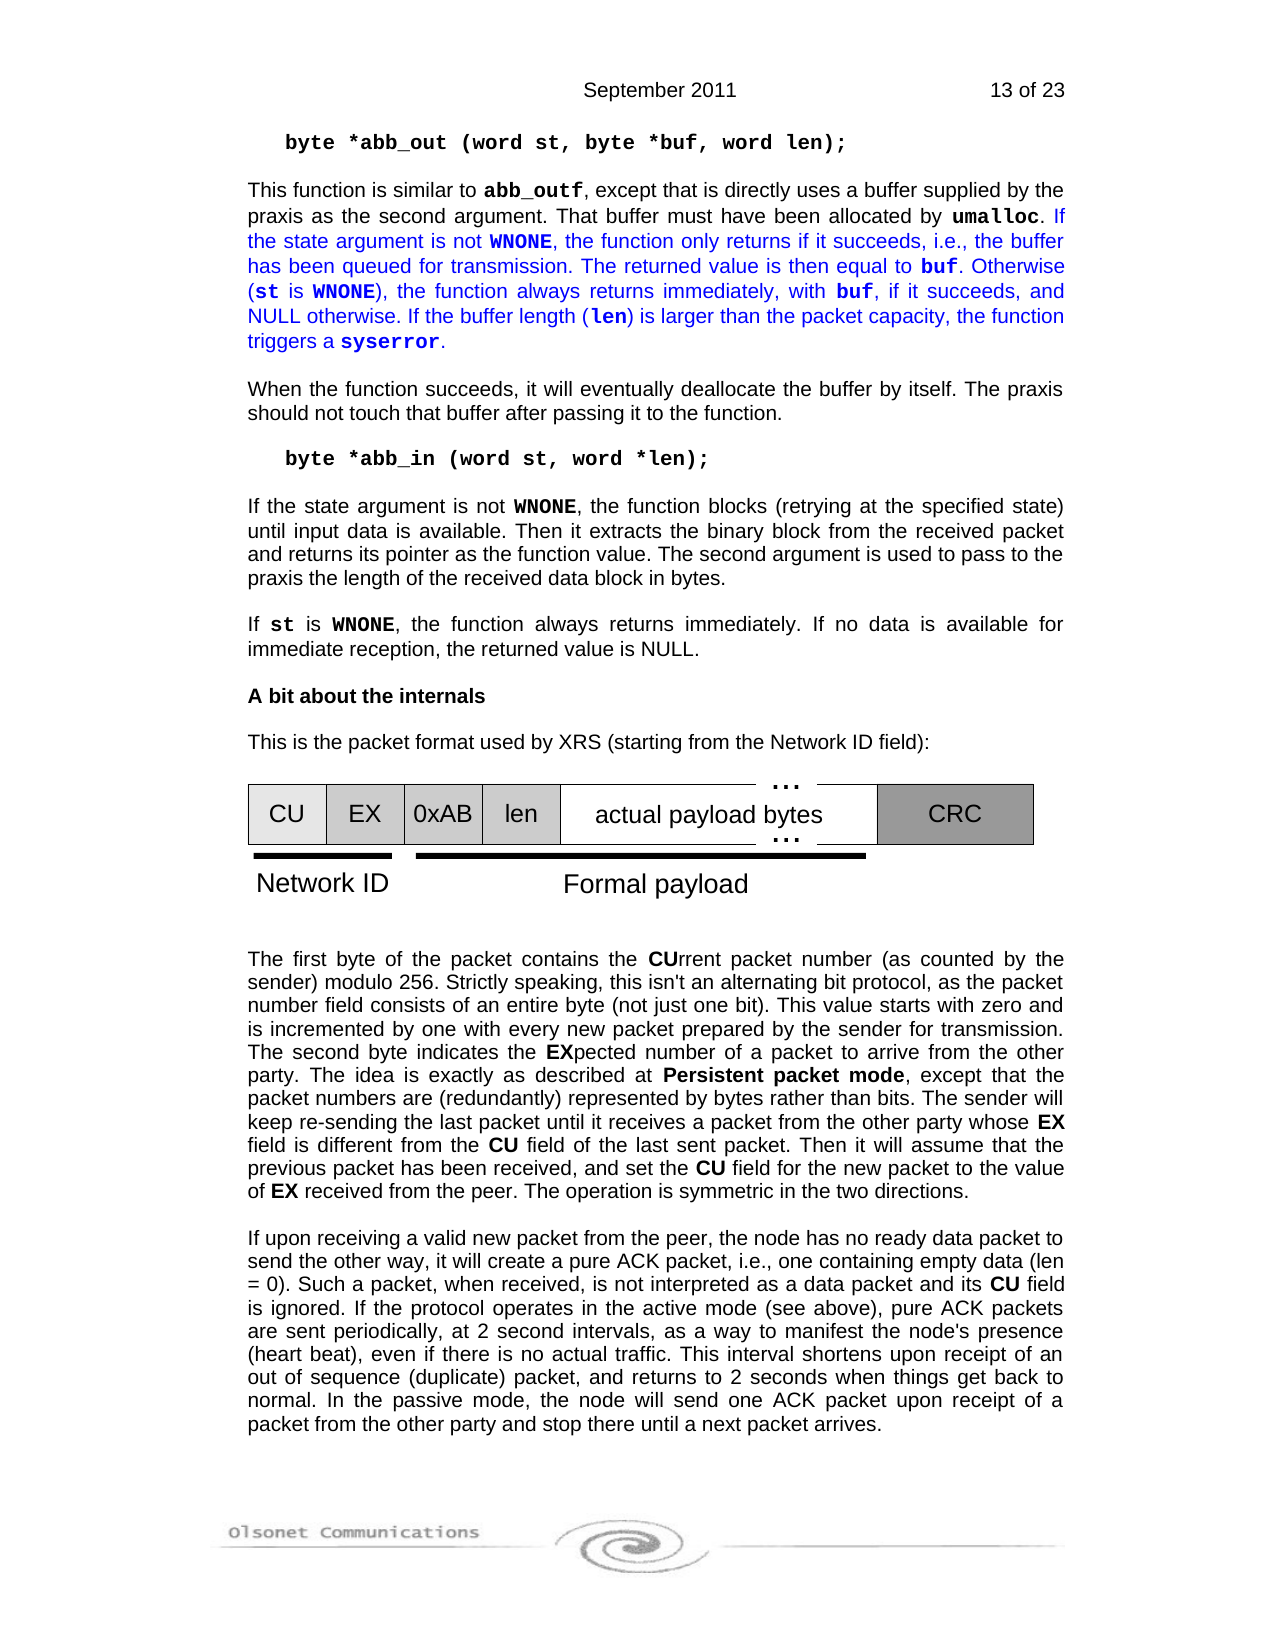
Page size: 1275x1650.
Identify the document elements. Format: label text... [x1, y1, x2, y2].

text If the state argument is not WNONE, the function blocks (retrying at the specified state) until input data is available. Then it extracts the binary block from the received packet and returns its pointer as the function value. The second argument is used to pass to the praxis the length of the received data block in bytes. [247, 494, 1065, 589]
subtitle A bit about the internals [247, 684, 1065, 707]
text When the function succeeds, it will eventually deallocate the buffer by itself. The praxis should not touch that buffer after passing it to the function. [247, 378, 1065, 424]
text This is the packet format used by XRS (starting from the Network ID field): [247, 731, 1065, 754]
text If upon receiving a valid new packet from the peer, the node has no ready data packet to send the other way, it will create a pure ACK packet, i.e., one containing empty data (len = 0). Such a packet, when received, is not interpreted as a data packet and its CU field is ignored. If the protocol operates in the active mode (see above), pure ACK packets are sent periodically, at 2 second intervals, as a way to manifest the node's presence (heart beat), even if there is no actual traffic. This interval shortens upon receipt of an out of sequence (duplicate) packet, and returns to 2 seconds when things get back to normal. In the passive mode, the node will send one ACK packet upon receipt of a packet from the other party and stop there until a next packet arrives. [247, 1226, 1065, 1435]
picture [210, 1504, 1065, 1596]
text byte *abb_in (word st, word *len); [285, 448, 1065, 471]
text byte *abb_out (word st, byte *buf, word len); [285, 132, 1065, 156]
text This function is similar to abb_outf, except that is directly uses a buffer supplied by the praxis as the second argument. That buffer must have been allocated by umalloc. If the state argument is not WNONE, the function only returns if it succeeds, i.e., the buffer has been queued for transmission. The returned value is then equal to buf. Otherwise (st is WNONE), the function always returns immediately, with buf, if it succeeds, and NULL otherwise. If the buffer length (len) is larger than the packet capacity, the function triggers a syserror. [247, 179, 1065, 355]
text The first byte of the packet contains the CUrrent packet number (as counted by the sender) modulo 256. Strictly speaking, this isn't an alternating bit protocol, as the packet number field consists of an entire byte (not just one bit). This value starts with zero and is incremented by one with every new packet prepared by the sender for transmission. The second byte indicates the EXpected number of a packet to arrive from the other party. The idea is exactly as described at Persistent packet mode, except that the packet numbers are (redundantly) represented by bytes rather than bits. The sender will keep re-sending the last packet until it receives a packet from the other party whose EX field is different from the CU field of the last sent packet. Then it will assume that the previous packet has been received, and set the CU field for the new packet to the value of EX received from the peer. The operation is symmetric in the two directions. [247, 948, 1065, 1203]
text If st is WNONE, the function always returns immediately. If no data is available for immediate reception, the returned value is NULL. [247, 613, 1065, 661]
